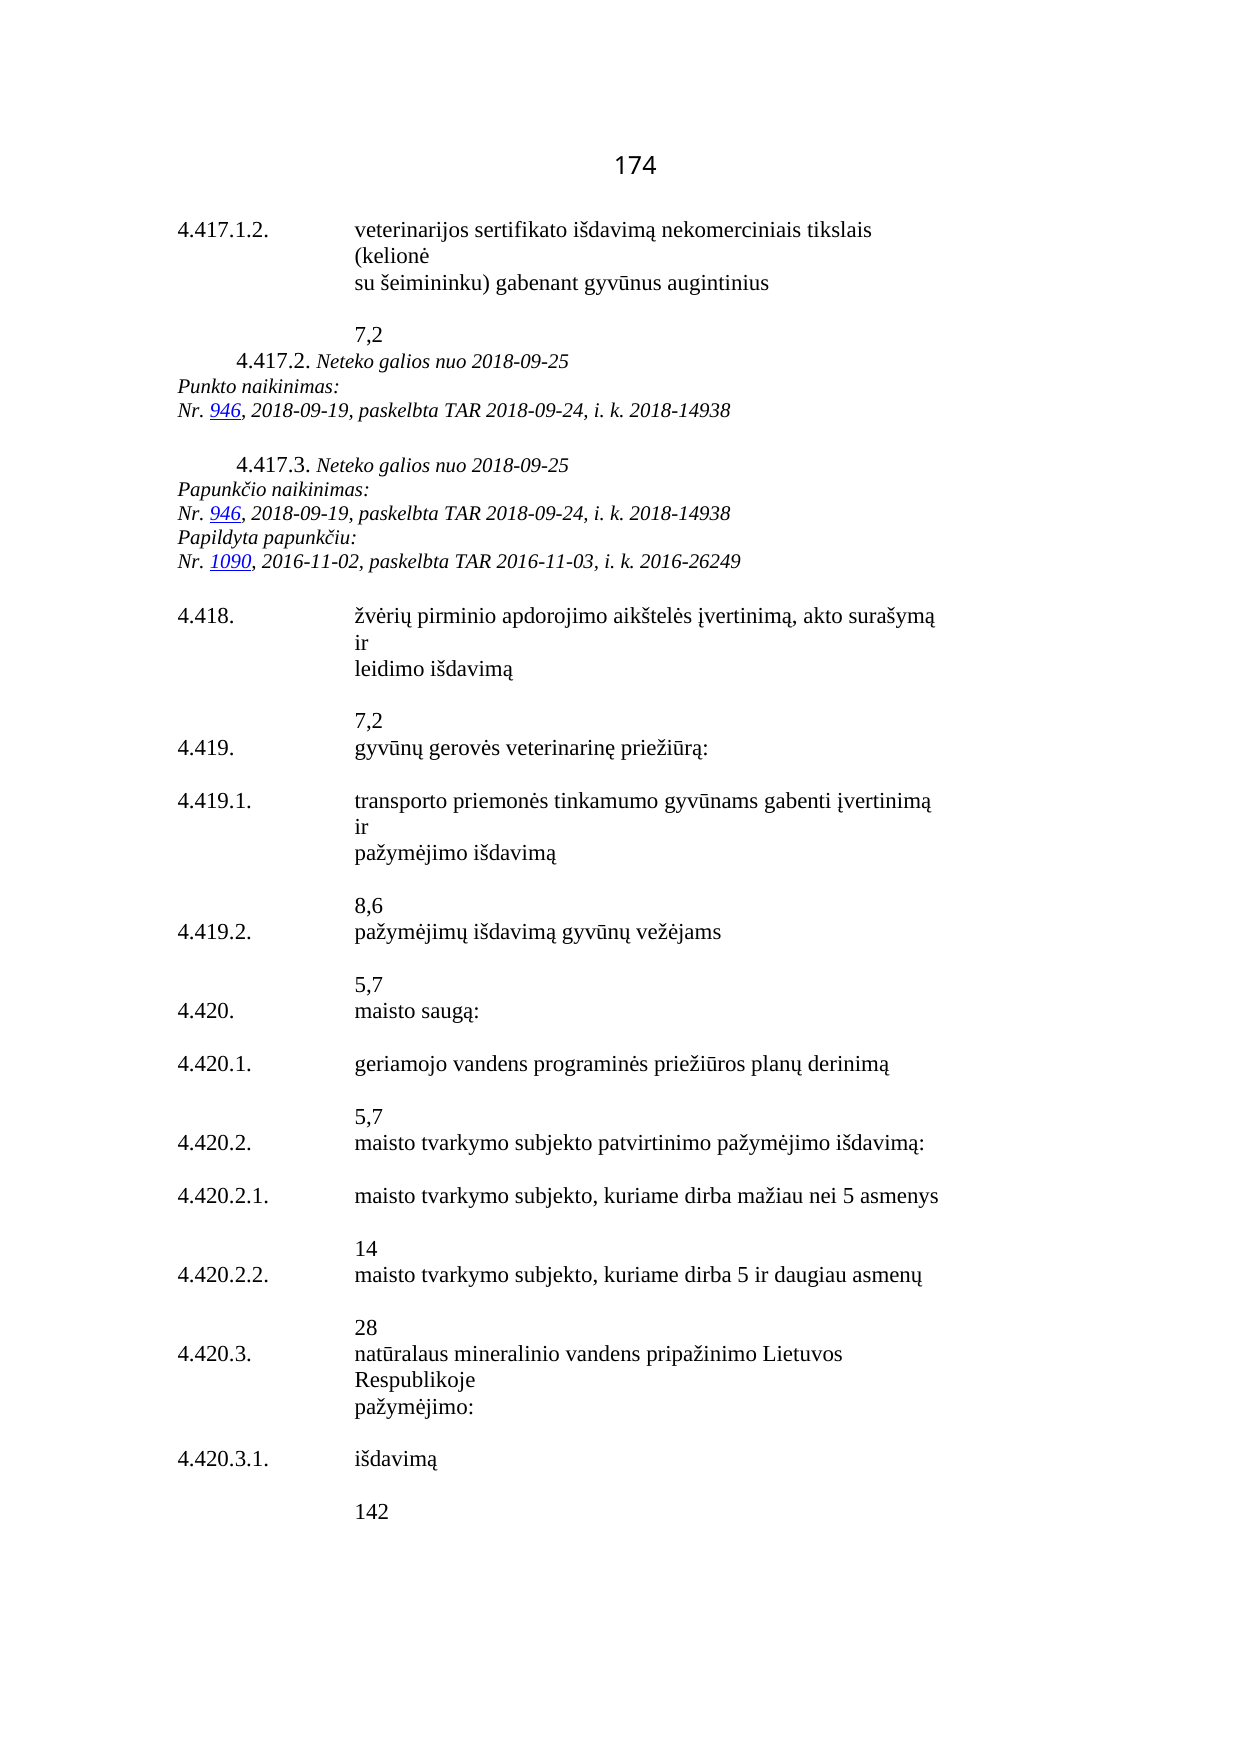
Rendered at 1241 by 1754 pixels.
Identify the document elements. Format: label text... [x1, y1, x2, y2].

text Nr. 1090, 2016-11-02, paskelbta TAR 2016-11-03, i. k. 2016-26249 [177, 549, 1093, 573]
text 4.419.1. transporto priemonės tinkamumo gyvūnams gabenti įvertinimą ir [177, 787, 945, 839]
text leidimo išdavimą 7,2 [354, 655, 945, 734]
text su šeimininku) gabenant gyvūnus augintinius 7,2 [354, 268, 945, 348]
text 4.417.3. Neteko galios nuo 2018-09-25 [177, 451, 1093, 477]
text 4.417.2. Neteko galios nuo 2018-09-25 [177, 348, 1093, 374]
text 4.419. gyvūnų gerovės veterinarinę priežiūrą: [177, 734, 945, 787]
text 4.420.3. natūralaus mineralinio vandens pripažinimo Lietuvos Respublikoje [177, 1340, 945, 1393]
text 4.420.2. maisto tvarkymo subjekto patvirtinimo pažymėjimo išdavimą: [177, 1129, 945, 1182]
text 4.418. žvėrių pirminio apdorojimo aikštelės įvertinimą, akto surašymą ir [177, 602, 945, 655]
text Punkto naikinimas: [177, 374, 1093, 398]
text 4.420.3.1. išdavimą 142 [177, 1446, 945, 1524]
text 4.420.2.1. maisto tvarkymo subjekto, kuriame dirba mažiau nei 5 asmenys 14 [177, 1182, 945, 1261]
text Nr. 946, 2018-09-19, paskelbta TAR 2018-09-24, i. k. 2018-14938 [177, 501, 1093, 525]
text Nr. 946, 2018-09-19, paskelbta TAR 2018-09-24, i. k. 2018-14938 [177, 398, 1093, 422]
text 4.417.1.2. veterinarijos sertifikato išdavimą nekomerciniais tikslais (kelionė [177, 216, 945, 268]
text 4.420.2.2. maisto tvarkymo subjekto, kuriame dirba 5 ir daugiau asmenų 28 [177, 1261, 945, 1340]
text pažymėjimo išdavimą 8,6 [354, 839, 945, 918]
text 4.419.2. pažymėjimų išdavimą gyvūnų vežėjams 5,7 [177, 918, 945, 997]
text Papunkčio naikinimas: [177, 477, 1093, 501]
text 4.420.1. geriamojo vandens programinės priežiūros planų derinimą 5,7 [177, 1050, 945, 1129]
text pažymėjimo: [354, 1393, 945, 1446]
text 4.420. maisto saugą: [177, 997, 945, 1050]
text Papildyta papunkčiu: [177, 525, 1093, 549]
